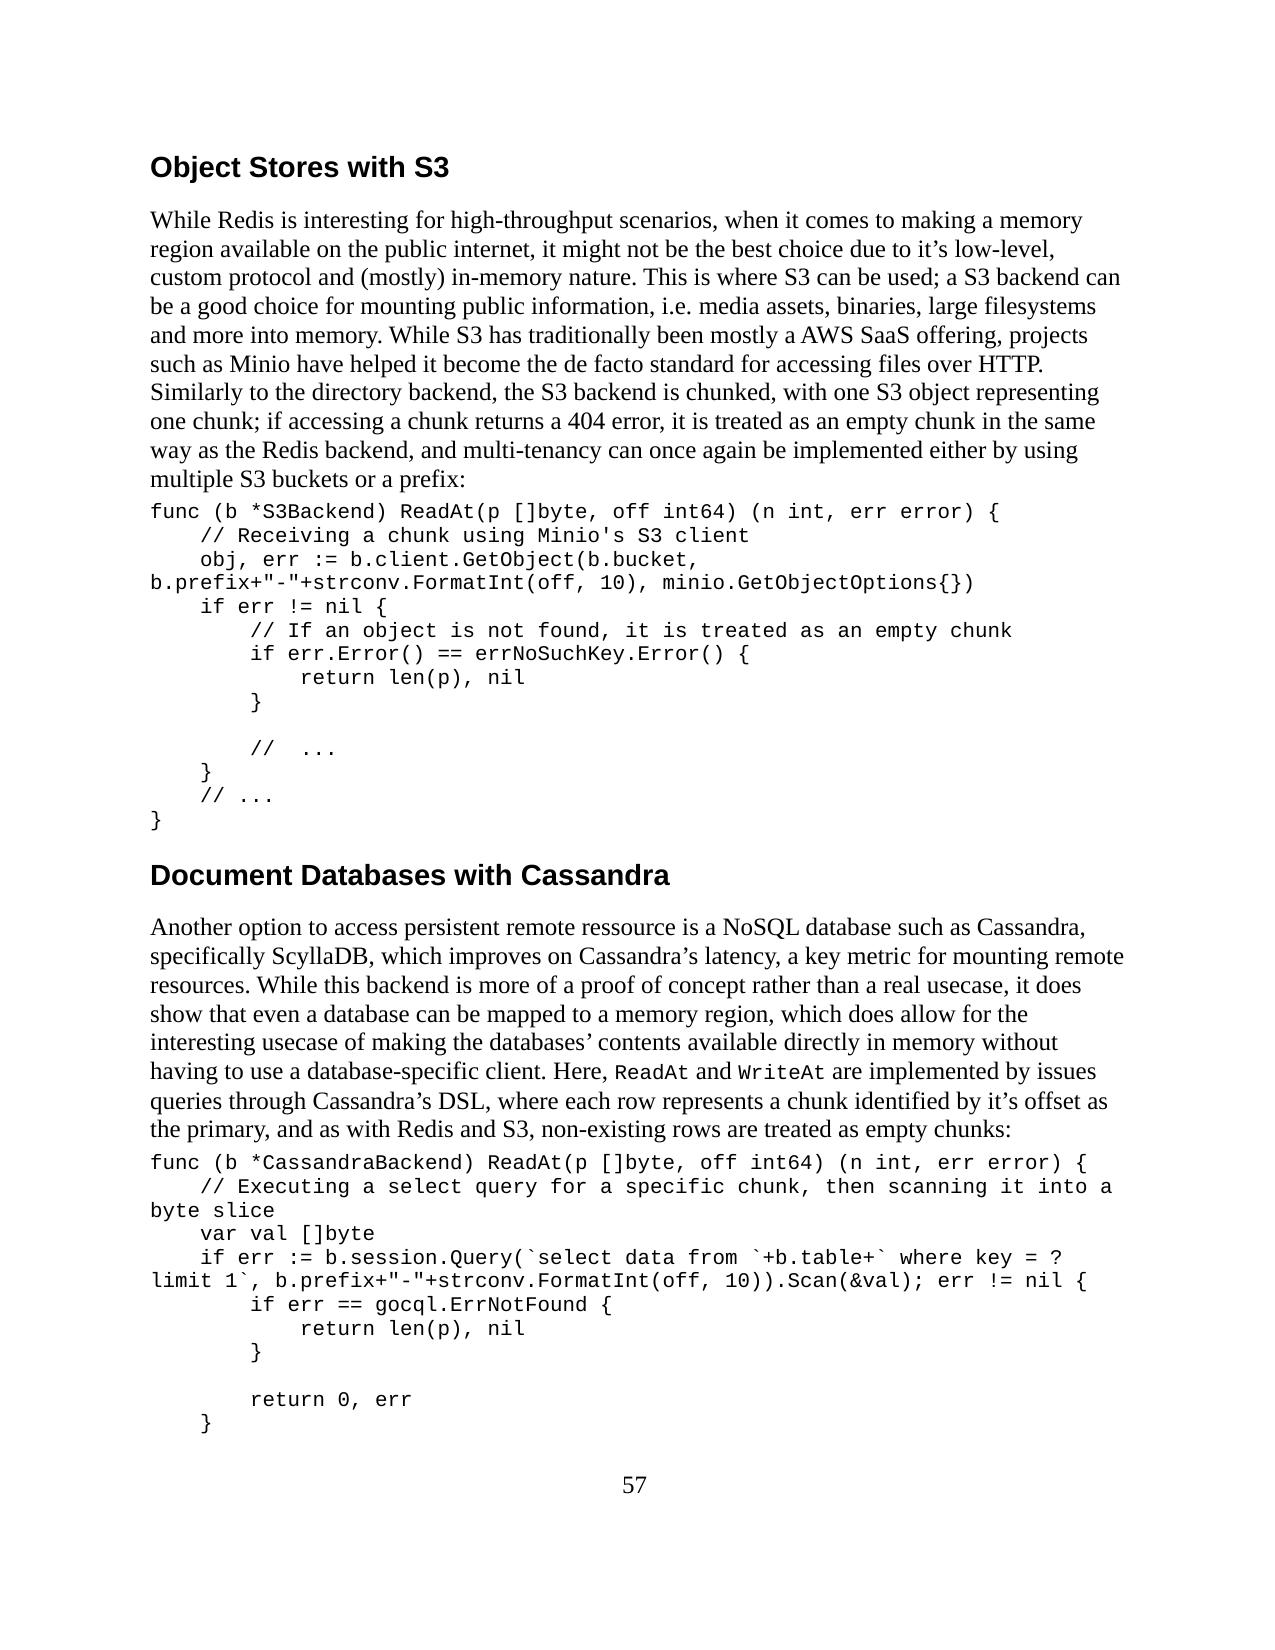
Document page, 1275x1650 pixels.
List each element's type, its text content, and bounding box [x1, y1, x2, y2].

text } [150, 762, 1125, 785]
text func (b *S3Backend) ReadAt(p []byte, off int64) (n int, err error) { [150, 501, 1125, 525]
text } [150, 1412, 1125, 1436]
text } [150, 809, 1125, 832]
text Another option to access persistent remote ressource is a NoSQL database such as Cassandra, specifically ScyllaDB, which improves on Cassandra’s latency, a key metric for mounting remote resources. While this backend is more of a proof of concept rather than a real usecase, it does show that even a database can be mapped to a memory region, which does allow for the interesting usecase of making the databases’ contents available directly in memory without having to use a database-specific client. Here, ReadAt and WriteAt are implemented by issues queries through Cassandra’s DSL, where each row represents a chunk identified by it’s offset as the primary, and as with Redis and S3, non-existing rows are treated as empty chunks: [150, 912, 1125, 1143]
text // If an object is not found, it is treated as an empty chunk [150, 620, 1125, 643]
text // Receiving a chunk using Minio's S3 client [150, 525, 1125, 549]
text return len(p), nil [150, 667, 1125, 691]
text // ... [150, 785, 1125, 809]
text } [150, 1341, 1125, 1365]
text return 0, err [150, 1389, 1125, 1412]
text if err := b.session.Query(`select data from `+b.table+` where key = ? limit 1`, b.prefix+"-"+strconv.FormatInt(off, 10)).Scan(&val); err != nil { [150, 1247, 1125, 1294]
text func (b *CassandraBackend) ReadAt(p []byte, off int64) (n int, err error) { [150, 1152, 1125, 1176]
text While Redis is interesting for high-throughput scenarios, when it comes to making a memory region available on the public internet, it might not be the best choice due to it’s low-level, custom protocol and (mostly) in-memory nature. This is where S3 can be used; a S3 backend can be a good choice for mounting public information, i.e. media assets, binaries, large filesystems and more into memory. While S3 has traditionally been mostly a AWS SaaS offering, projects such as Minio have helped it become the de facto standard for accessing files over HTTP. Similarly to the directory backend, the S3 backend is chunked, with one S3 object representing one chunk; if accessing a chunk returns a 404 error, it is treated as an empty chunk in the same way as the Redis backend, and multi-tenancy can once again be implemented either by using multiple S3 buckets or a prefix: [150, 205, 1125, 492]
text return len(p), nil [150, 1318, 1125, 1341]
text } [150, 691, 1125, 714]
text obj, err := b.client.GetObject(b.bucket, b.prefix+"-"+strconv.FormatInt(off, 10), minio.GetObjectOptions{}) [150, 549, 1125, 596]
text // ... [150, 738, 1125, 762]
text if err == gocql.ErrNotFound { [150, 1294, 1125, 1318]
text var val []byte [150, 1223, 1125, 1247]
text // Executing a select query for a specific chunk, then scanning it into a byte slice [150, 1176, 1125, 1223]
text if err != nil { [150, 596, 1125, 620]
subtitle Object Stores with S3 [150, 150, 1125, 183]
text if err.Error() == errNoSuchKey.Error() { [150, 643, 1125, 667]
subtitle Document Databases with Cassandra [150, 857, 1125, 891]
